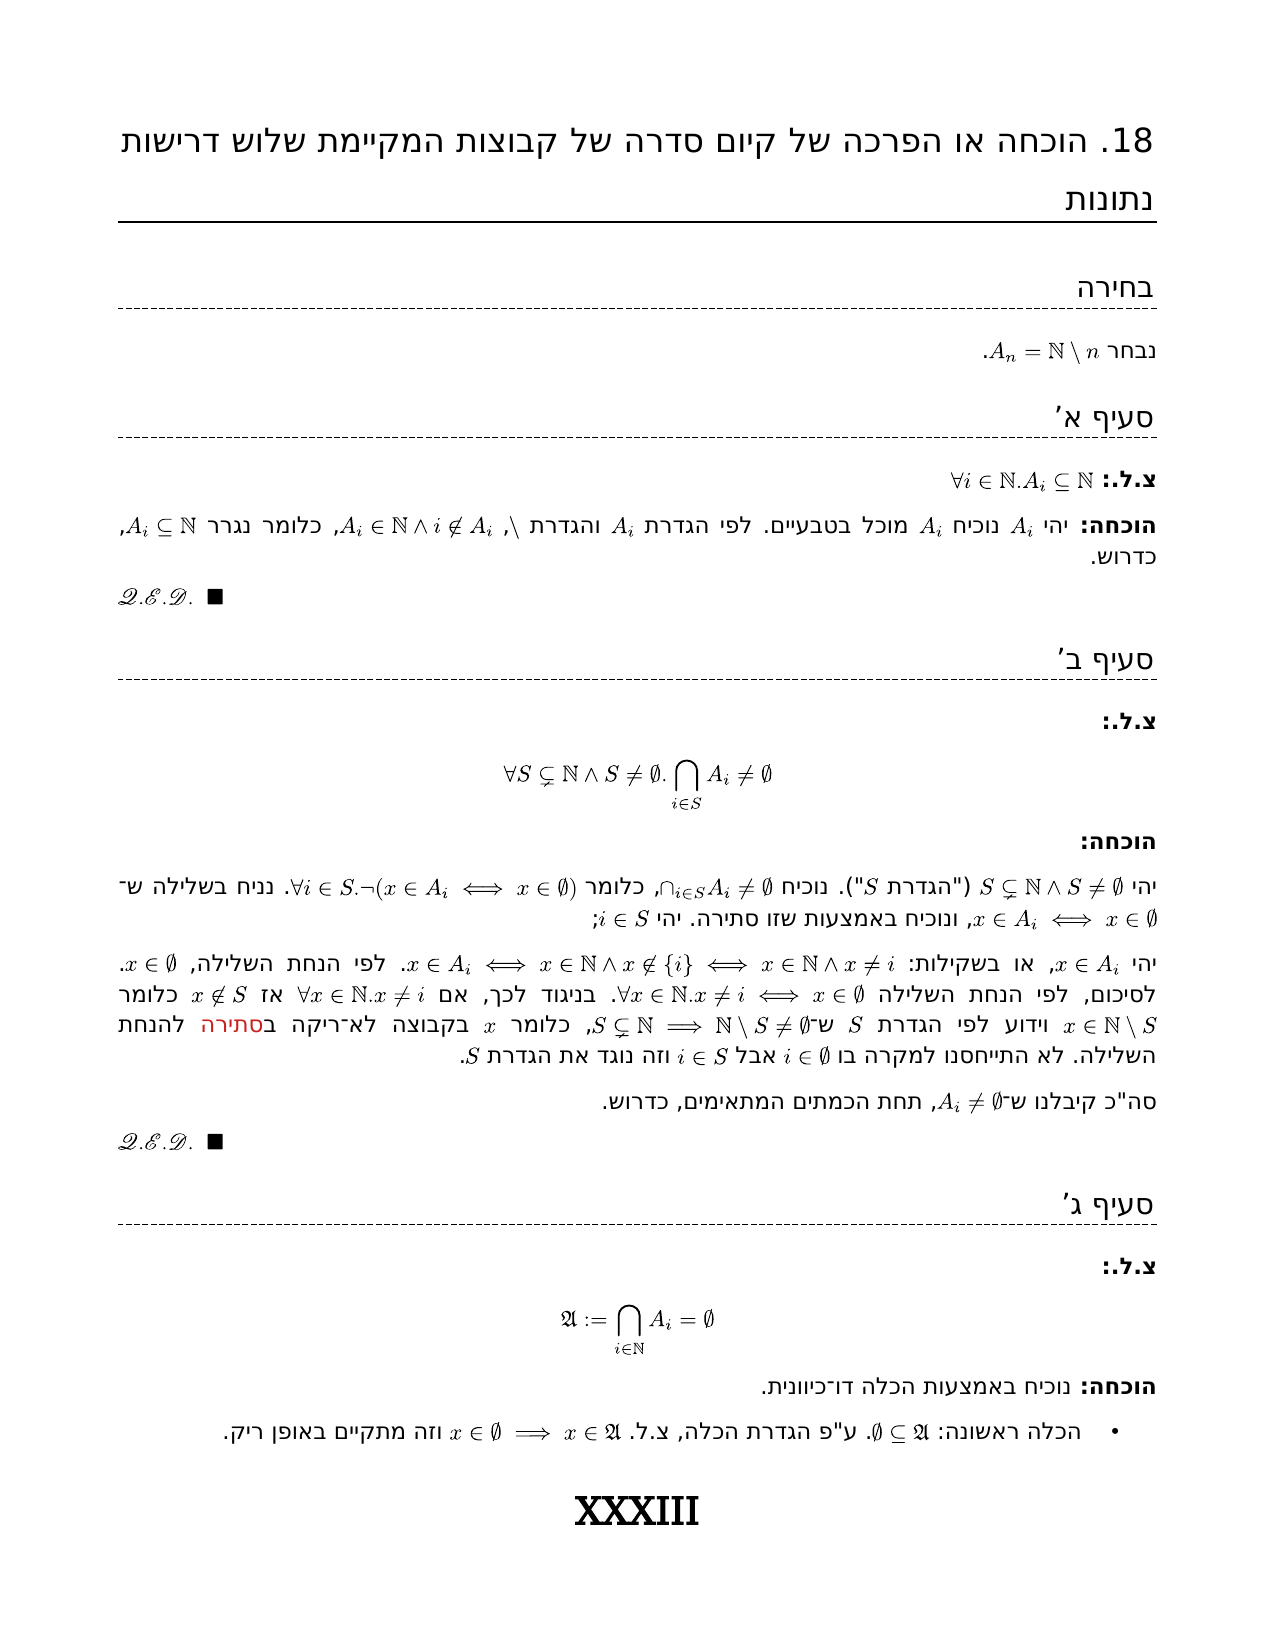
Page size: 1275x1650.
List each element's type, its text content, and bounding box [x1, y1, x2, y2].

subtitle סעיף א’ [118, 397, 1157, 437]
text נבחר . [118, 337, 1157, 364]
text צ.ל.: [118, 467, 1157, 493]
text צ.ל.: [118, 1253, 1157, 1280]
subtitle בחירה [118, 268, 1157, 308]
text סה"כ קיבלנו ש־, תחת הכמתים המתאימים, כדרוש. [118, 1088, 1157, 1114]
subtitle סעיף ג’ [118, 1184, 1157, 1224]
subtitle סעיף ב’ [118, 639, 1157, 679]
text הוכחה: יהי נוכיח מוכל בטבעיים. לפי הגדרת והגדרת , , כלומר נגרר , כדרוש. [118, 512, 1157, 569]
list הכלה ראשונה: . ע"פ הגדרת הכלה, צ.ל. וזה מתקיים באופן ריק. [118, 1418, 1119, 1445]
text הוכחה: [118, 828, 1157, 855]
text צ.ל.: [118, 708, 1157, 735]
subtitle 18. הוכחה או הפרכה של קיום סדרה של קבוצות המקיימת שלוש דרישות נתונות [118, 118, 1157, 221]
text הוכחה: נוכיח באמצעות הכלה דו־כיוונית. [118, 1373, 1157, 1400]
text יהי ("הגדרת "). נוכיח , כלומר . נניח בשלילה ש־, ונוכיח באמצעות שזו סתירה. יהי ; [118, 873, 1157, 931]
text יהי , או בשקילות: . לפי הנחת השלילה, . לסיכום, לפי הנחת השלילה . בניגוד לכך, אם אז כלומר וידוע לפי הגדרת ש־, כלומר בקבוצה לא־ריקה בסתירה להנחת השלילה. לא התייחסנו למקרה בו אבל וזה נוגד את הגדרת . [118, 950, 1157, 1069]
